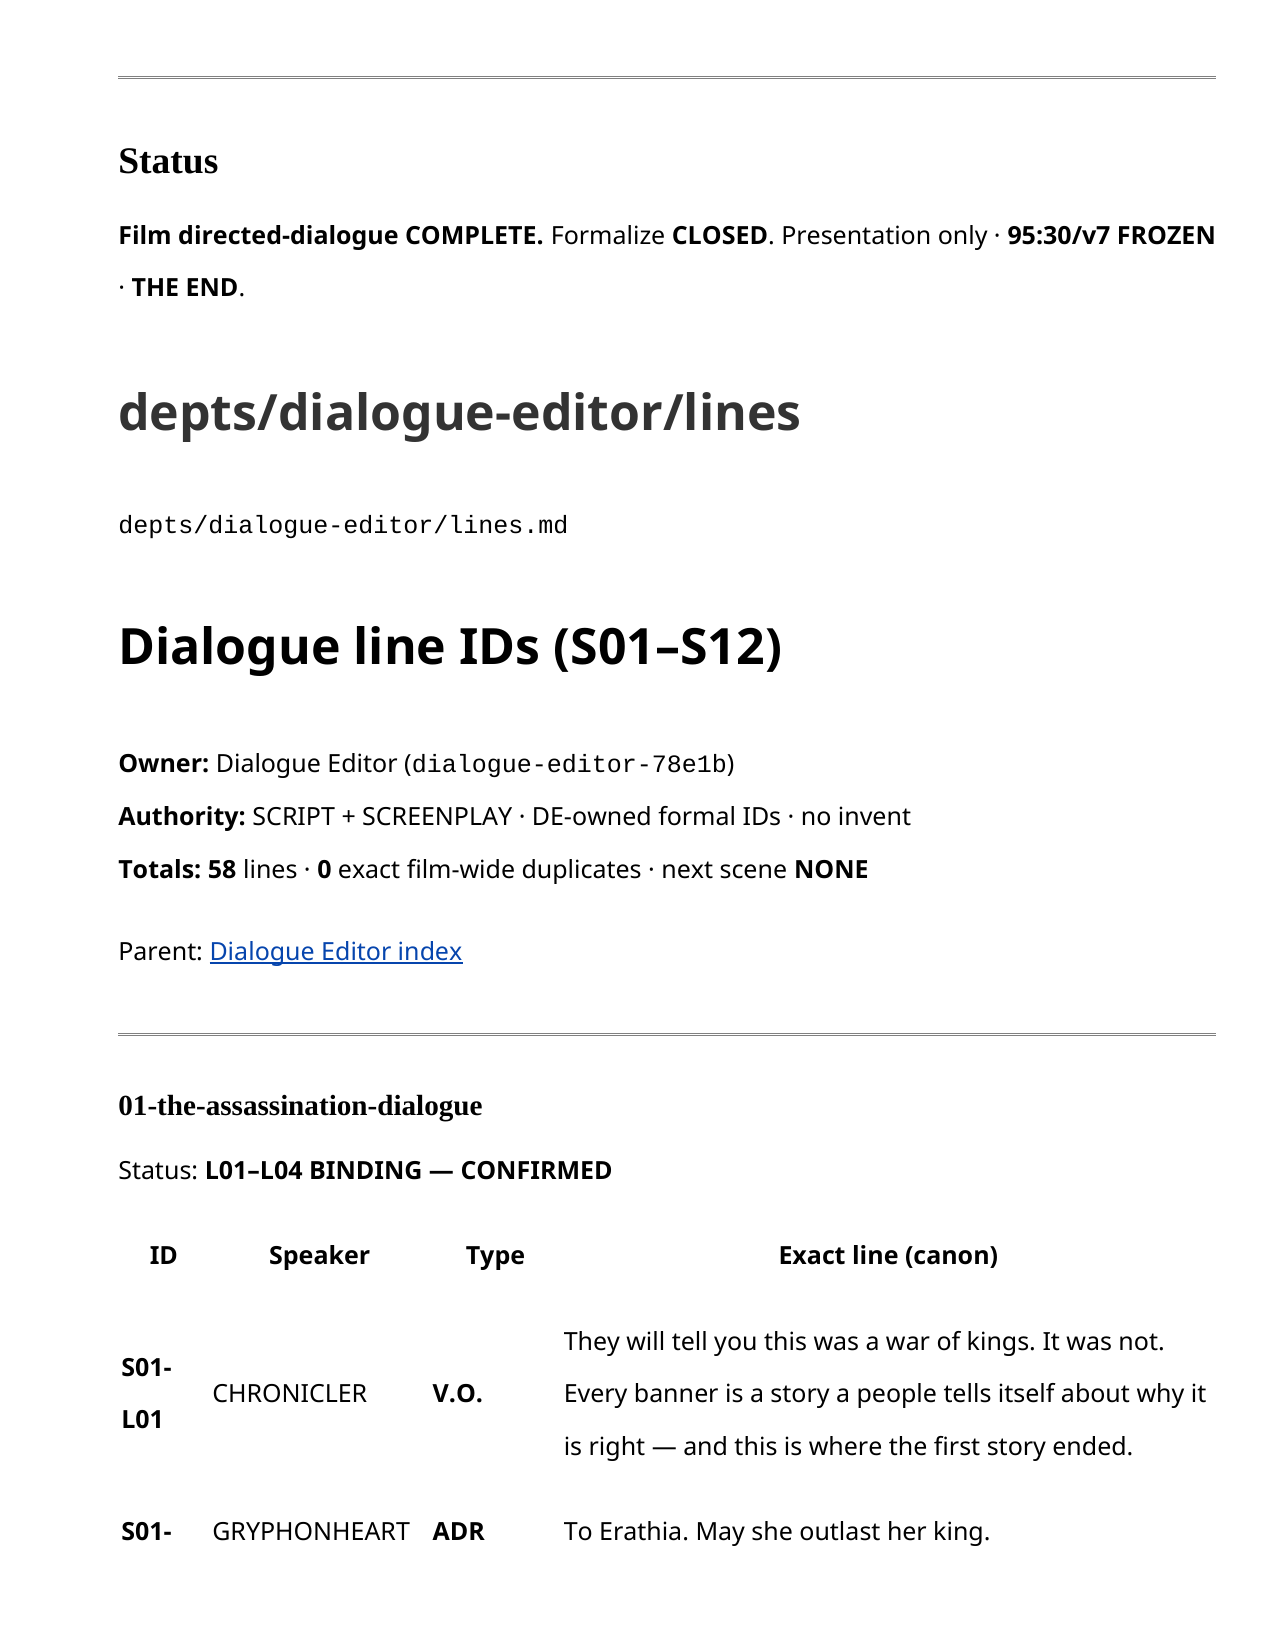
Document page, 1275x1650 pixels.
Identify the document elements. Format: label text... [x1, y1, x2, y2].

table_cell S01- [118, 1511, 209, 1551]
table_header Speaker [209, 1235, 429, 1320]
table_cell They will tell you this was a war of kings. It was not. Every banner is a story a people tells itself about why it is right — and this is where the first story ended. [561, 1320, 1216, 1511]
subtitle 01-the-assassination-dialogue [118, 1088, 1216, 1122]
table_cell V.O. [430, 1320, 561, 1511]
text Parent: Dialogue Editor index [118, 933, 1216, 967]
text depts/dialogue-editor/lines.md [118, 512, 1216, 541]
subtitle Status [118, 138, 1216, 181]
text Film directed-dialogue COMPLETE. Formalize CLOSED. Presentation only · 95:30/v7 FROZEN · THE END. [118, 217, 1216, 304]
title depts/dialogue-editor/lines [118, 377, 1216, 445]
table_cell GRYPHONHEART [209, 1511, 429, 1551]
table_cell S01-L01 [118, 1320, 209, 1511]
subtitle Dialogue line IDs (S01–S12) [118, 611, 1216, 679]
table_header Exact line (canon) [561, 1235, 1216, 1320]
table_header ID [118, 1235, 209, 1320]
text Owner: Dialogue Editor (dialogue-editor-78e1b) Authority: SCRIPT + SCREENPLAY · DE-owned formal IDs · no invent Totals: 58 lines · 0 exact film-wide duplicates · next scene NONE [118, 746, 1216, 885]
table_cell CHRONICLER [209, 1320, 429, 1511]
table_header Type [430, 1235, 561, 1320]
table_cell To Erathia. May she outlast her king. [561, 1511, 1216, 1551]
text Status: L01–L04 BINDING — CONFIRMED [118, 1153, 1216, 1187]
table_cell ADR [430, 1511, 561, 1551]
